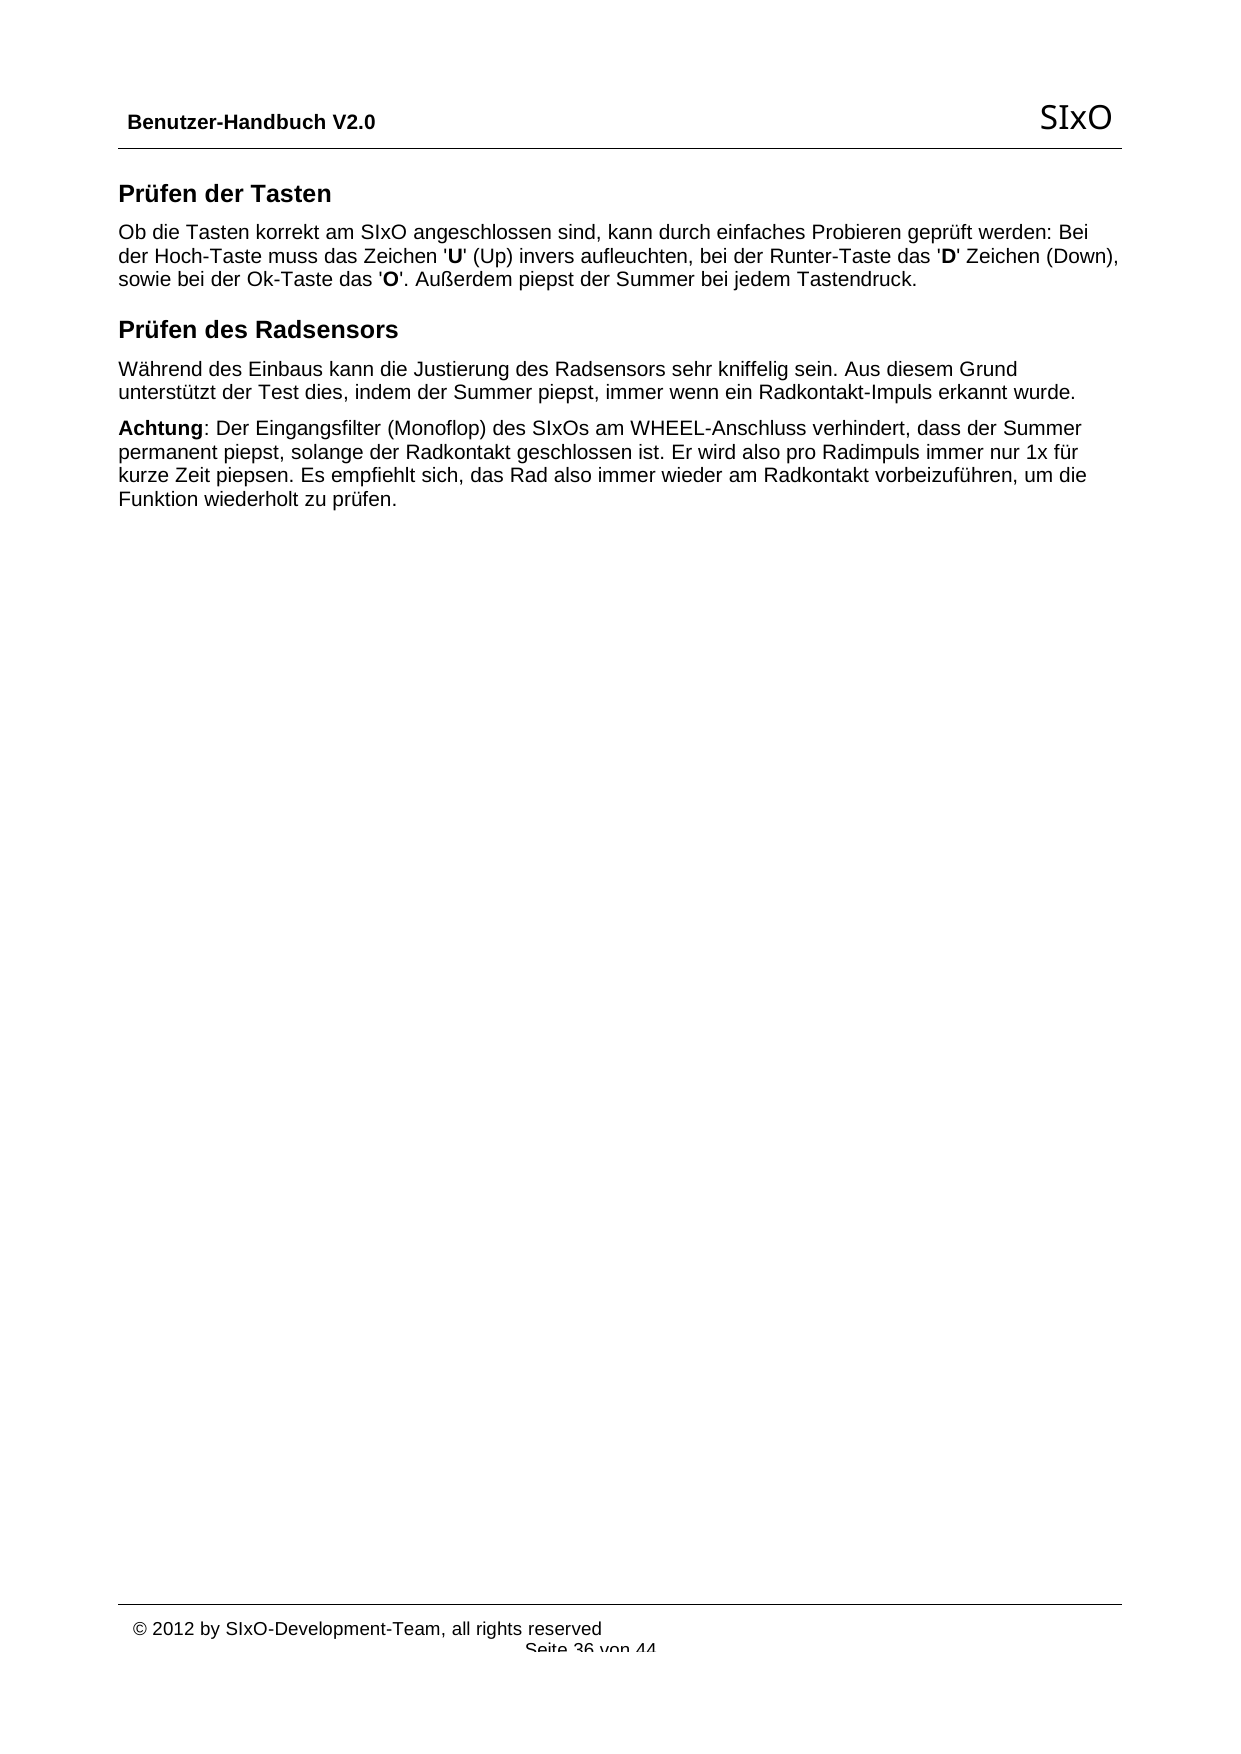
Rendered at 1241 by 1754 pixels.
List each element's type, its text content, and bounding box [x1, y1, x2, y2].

text Ob die Tasten korrekt am SIxO angeschlossen sind, kann durch einfaches Probieren geprüft werden: Bei der Hoch-Taste muss das Zeichen 'U' (Up) invers aufleuchten, bei der Runter-Taste das 'D' Zeichen (Down), sowie bei der Ok-Taste das 'O'. Außerdem piepst der Summer bei jedem Tastendruck. [118, 221, 1122, 291]
text Achtung: Der Eingangsfilter (Monoflop) des SIxOs am WHEEL-Anschluss verhindert, dass der Summer permanent piepst, solange der Radkontakt geschlossen ist. Er wird also pro Radimpuls immer nur 1x für kurze Zeit piepsen. Es empfiehlt sich, das Rad also immer wieder am Radkontakt vorbeizuführen, um die Funktion wiederholt zu prüfen. [118, 417, 1122, 511]
text Während des Einbaus kann die Justierung des Radsensors sehr kniffelig sein. Aus diesem Grund unterstützt der Test dies, indem der Summer piepst, immer wenn ein Radkontakt-Impuls erkannt wurde. [118, 357, 1122, 404]
subtitle Prüfen des Radsensors [118, 316, 1122, 344]
subtitle Prüfen der Tasten [118, 180, 1122, 208]
